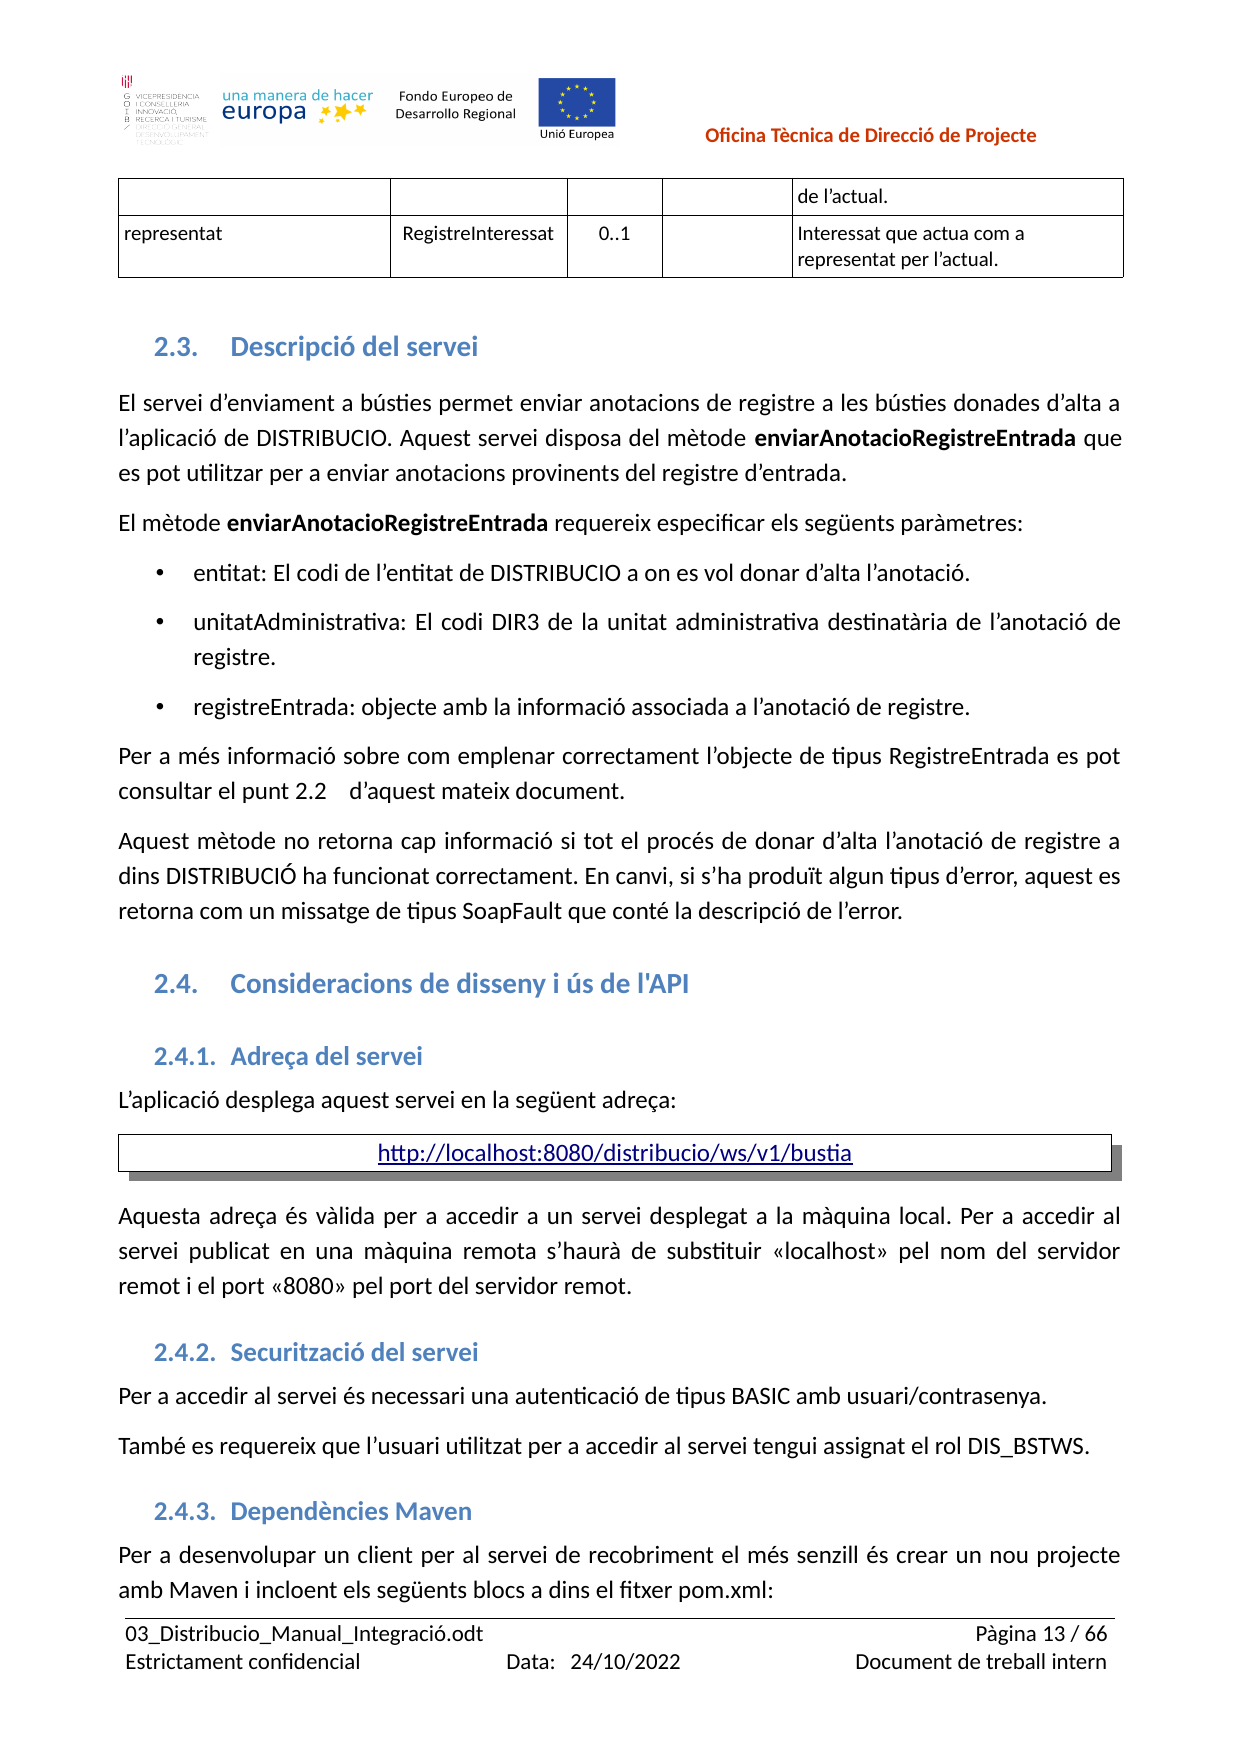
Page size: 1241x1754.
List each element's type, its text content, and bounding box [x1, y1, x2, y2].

table_cell 0..1 [568, 216, 662, 277]
subtitle Securització del servei [153, 1335, 1122, 1368]
text http://localhost:8080/distribucio/ws/v1/bustia [119, 1135, 1111, 1171]
subtitle Consideracions de disseny i ús de l'API [153, 965, 1122, 1001]
table_cell [663, 216, 792, 277]
text Per a accedir al servei és necessari una autenticació de tipus BASIC amb usuari/contrasenya. [118, 1380, 1122, 1411]
text Aquest mètode no retorna cap informació si tot el procés de donar d’alta l’anotació de registre a dins DISTRIBUCIÓ ha funcionat correctament. En canvi, si s’ha produït algun tipus d’error, aquest es retorna com un missatge de tipus SoapFault que conté la descripció de l’error. [118, 825, 1122, 926]
table_cell [568, 179, 662, 215]
text L’aplicació desplega aquest servei en la següent adreça: [118, 1085, 1122, 1115]
subtitle Adreça del servei [153, 1039, 1122, 1072]
table_cell [391, 179, 567, 215]
list registreEntrada: objecte amb la informació associada a l’anotació de registre. [156, 691, 1122, 721]
table_cell [663, 179, 792, 215]
picture [219, 73, 621, 147]
table_cell [119, 179, 390, 215]
text També es requereix que l’usuari utilitzat per a accedir al servei tengui assignat el rol DIS_BSTWS. [118, 1430, 1122, 1460]
text Per a desenvolupar un client per al servei de recobriment el més senzill és crear un nou projecte amb Maven i incloent els següents blocs a dins el fitxer pom.xml: [118, 1539, 1122, 1605]
subtitle Dependències Maven [153, 1494, 1122, 1527]
text El mètode enviarAnotacioRegistreEntrada requereix especificar els següents paràmetres: [118, 507, 1122, 538]
text Per a més informació sobre com emplenar correctament l’objecte de tipus RegistreEntrada es pot consultar el punt 2.2 d’aquest mateix document. [118, 741, 1122, 806]
list entitat: El codi de l’entitat de DISTRIBUCIO a on es vol donar d’alta l’anotació. [156, 557, 1122, 587]
picture [118, 73, 213, 147]
table_cell de l’actual. [793, 179, 1123, 215]
table_cell RegistreInteressat [391, 216, 567, 277]
table_cell representat [119, 216, 390, 277]
text Aquesta adreça és vàlida per a accedir a un servei desplegat a la màquina local. Per a accedir al servei publicat en una màquina remota s’haurà de substituir «localhost» pel nom del servidor remot i el port «8080» pel port del servidor remot. [118, 1201, 1122, 1301]
subtitle Descripció del servei [153, 328, 1122, 364]
list unitatAdministrativa: El codi DIR3 de la unitat administrativa destinatària de l’anotació de registre. [156, 606, 1122, 672]
text El servei d’enviament a bústies permet enviar anotacions de registre a les bústies donades d’alta a l’aplicació de DISTRIBUCIO. Aquest servei disposa del mètode enviarAnotacioRegistreEntrada que es pot utilitzar per a enviar anotacions provinents del registre d’entrada. [118, 388, 1122, 488]
table_cell Interessat que actua com a representat per l’actual. [793, 216, 1123, 277]
